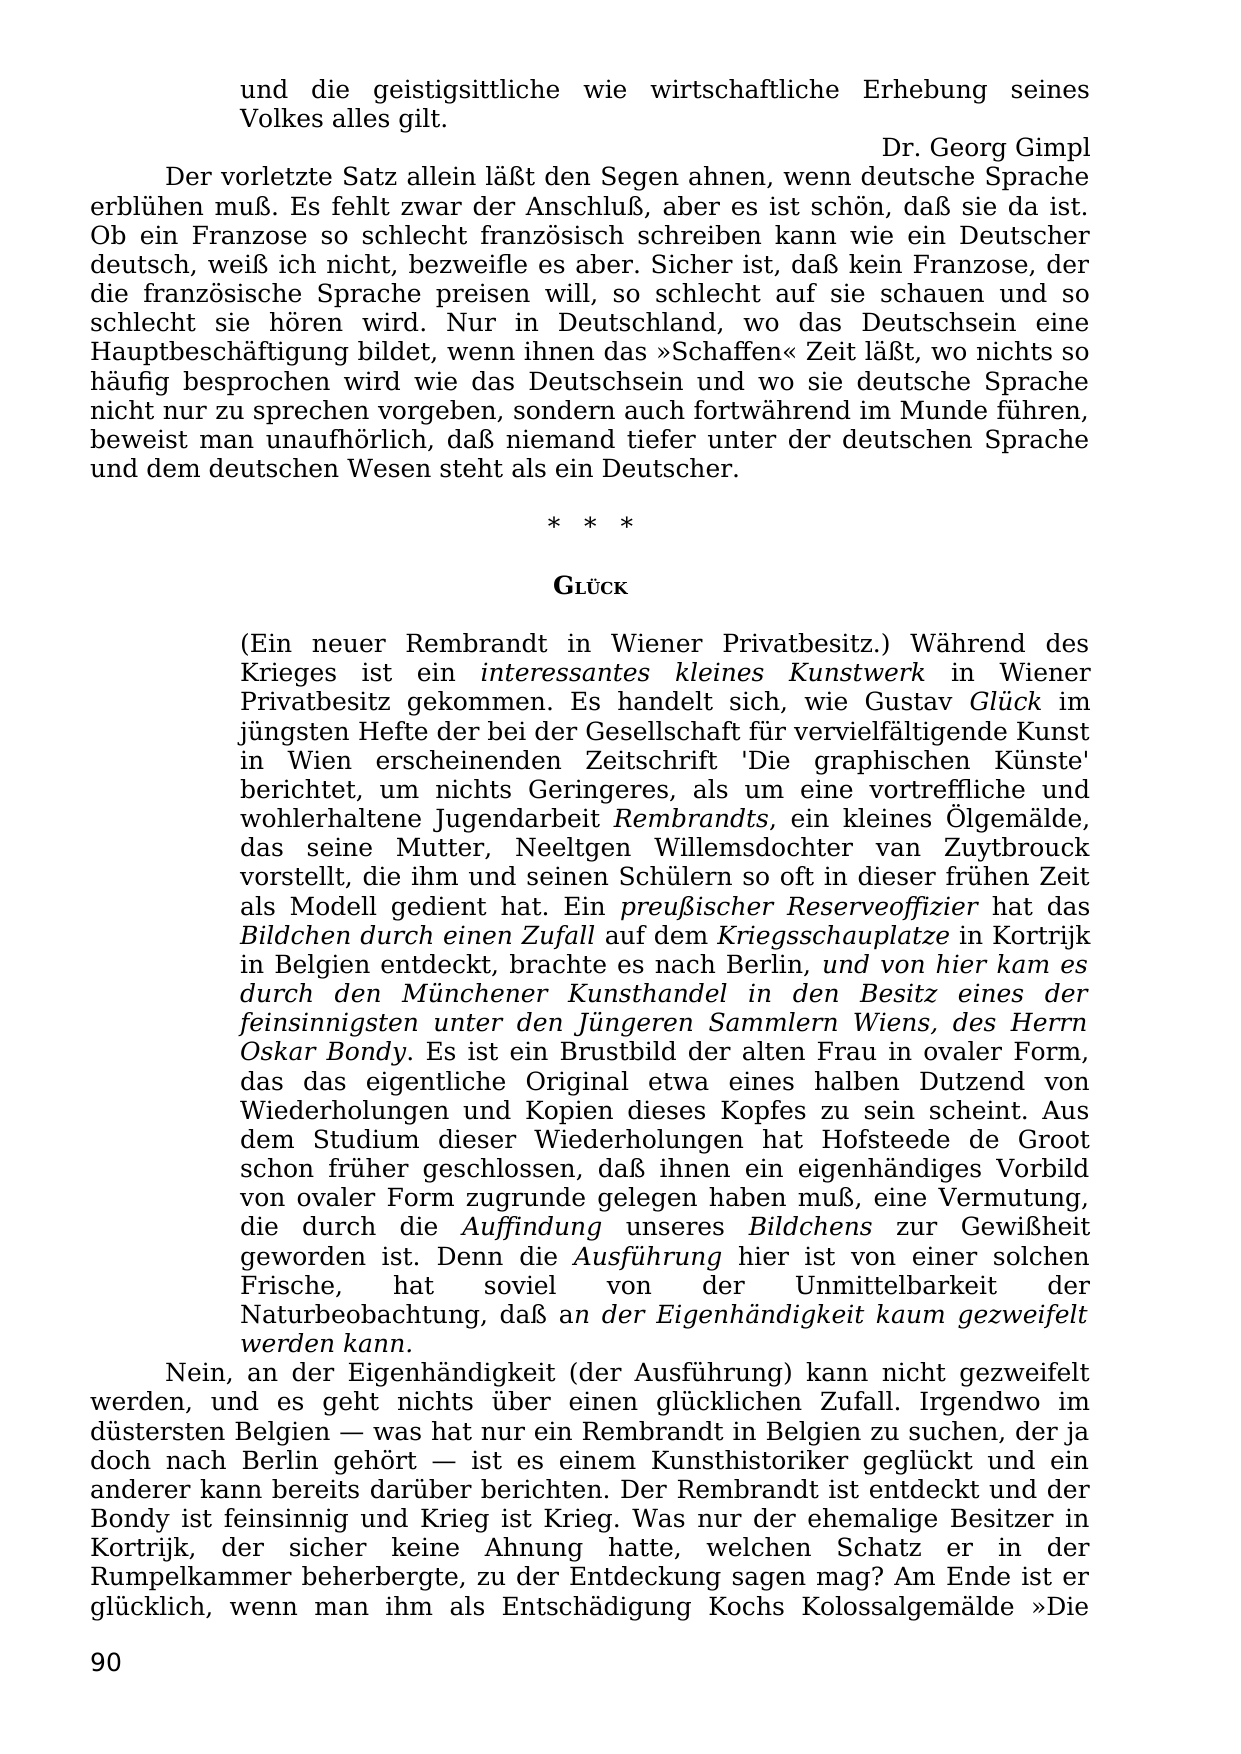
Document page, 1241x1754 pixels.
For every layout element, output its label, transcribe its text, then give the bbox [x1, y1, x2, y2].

text und die geistigsittliche wie wirtschaftliche Erhebung seines Volkes alles gilt. [240, 75, 1091, 133]
text Nein, an der Eigenhändigkeit (der Ausführung) kann nicht gezweifelt werden, und es geht nichts über einen glücklichen Zufall. Irgendwo im düstersten Belgien — was hat nur ein Rembrandt in Belgien zu suchen, der ja doch nach Berlin gehört — ist es einem Kunsthistoriker geglückt und ein anderer kann bereits darüber berichten. Der Rembrandt ist entdeckt und der Bondy ist feinsinnig und Krieg ist Krieg. Was nur der ehemalige Besitzer in Kortrijk, der sicher keine Ahnung hatte, welchen Schatz er in der Rumpelkammer beherbergte, zu der Entdeckung sagen mag? Am Ende ist er glücklich, wenn man ihm als Entschädigung Kochs Kolossalgemälde »Die [90, 1358, 1091, 1621]
text Glück [90, 542, 1091, 600]
text Dr. Georg Gimpl [240, 133, 1091, 162]
text * * * [90, 512, 1091, 542]
text Der vorletzte Satz allein läßt den Segen ahnen, wenn deutsche Sprache erblühen muß. Es fehlt zwar der Anschluß, aber es ist schön, daß sie da ist. Ob ein Franzose so schlecht französisch schreiben kann wie ein Deutscher deutsch, weiß ich nicht, bezweifle es aber. Sicher ist, daß kein Franzose, der die französische Sprache preisen will, so schlecht auf sie schauen und so schlecht sie hören wird. Nur in Deutschland, wo das Deutschsein eine Hauptbeschäftigung bildet, wenn ihnen das »Schaffen« Zeit läßt, wo nichts so häufig besprochen wird wie das Deutschsein und wo sie deutsche Sprache nicht nur zu sprechen vorgeben, sondern auch fortwährend im Munde führen, beweist man unaufhörlich, daß niemand tiefer unter der deutschen Sprache und dem deutschen Wesen steht als ein Deutscher. [90, 162, 1091, 483]
text (Ein neuer Rembrandt in Wiener Privatbesitz.) Während des Krieges ist ein interessantes kleines Kunstwerk in Wiener Privatbesitz gekommen. Es handelt sich, wie Gustav Glück im jüngsten Hefte der bei der Gesellschaft für vervielfältigende Kunst in Wien erscheinenden Zeitschrift 'Die graphischen Künste' berichtet, um nichts Geringeres, als um eine vortreffliche und wohlerhaltene Jugendarbeit Rembrandts, ein kleines Ölgemälde, das seine Mutter, Neeltgen Willemsdochter van Zuytbrouck vorstellt, die ihm und seinen Schülern so oft in dieser frühen Zeit als Modell gedient hat. Ein preußischer Reserveoffizier hat das Bildchen durch einen Zufall auf dem Kriegsschauplatze in Kortrijk in Belgien entdeckt, brachte es nach Berlin, und von hier kam es durch den Münchener Kunsthandel in den Besitz eines der feinsinnigsten unter den Jüngeren Sammlern Wiens, des Herrn Oskar Bondy. Es ist ein Brustbild der alten Frau in ovaler Form, das das eigentliche Original etwa eines halben Dutzend von Wiederholungen und Kopien dieses Kopfes zu sein scheint. Aus dem Studium dieser Wiederholungen hat Hofsteede de Groot schon früher geschlossen, daß ihnen ein eigenhändiges Vorbild von ovaler Form zugrunde gelegen haben muß, eine Vermutung, die durch die Auffindung unseres Bildchens zur Gewißheit geworden ist. Denn die Ausführung hier ist von einer solchen Frische, hat soviel von der Unmittelbarkeit der Naturbeobachtung, daß an der Eigenhändigkeit kaum gezweifelt werden kann. [240, 629, 1091, 1358]
